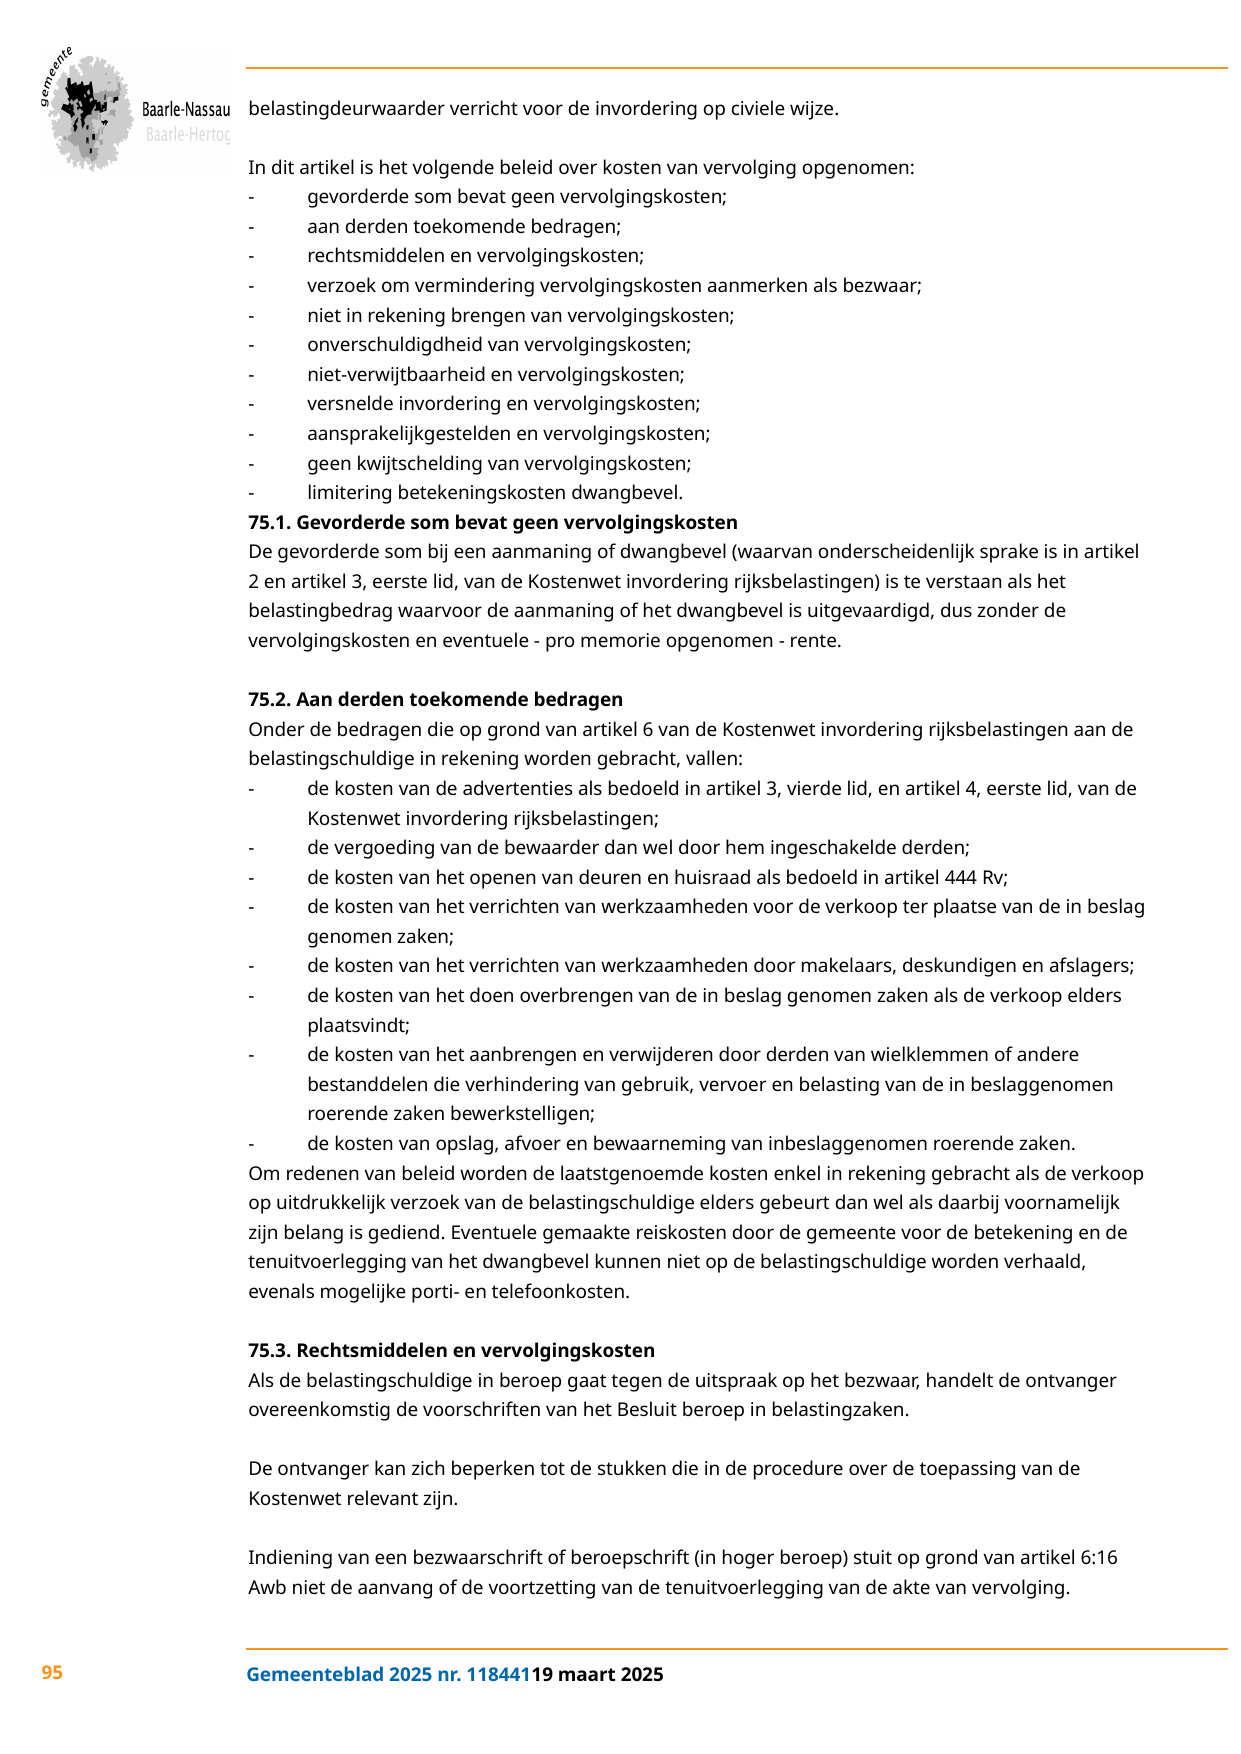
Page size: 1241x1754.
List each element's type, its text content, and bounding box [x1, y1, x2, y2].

text Onder de bedragen die op grond van artikel 6 van de Kostenwet invordering rijksbelastingen aan de belastingschuldige in rekening worden gebracht, vallen: [248, 716, 1152, 771]
list de kosten van de advertenties als bedoeld in artikel 3, vierde lid, en artikel 4, eerste lid, van de Kostenwet invordering rijksbelastingen; [248, 775, 1152, 831]
list niet in rekening brengen van vervolgingskosten; [248, 302, 1152, 328]
list onverschuldigdheid van vervolgingskosten; [248, 331, 1152, 357]
text 75.3. Rechtsmiddelen en vervolgingskosten [248, 1337, 1152, 1363]
text 75.2. Aan derden toekomende bedragen [248, 686, 1152, 712]
text Als de belastingschuldige in beroep gaat tegen de uitspraak op het bezwaar, handelt de ontvanger overeenkomstig de voorschriften van het Besluit beroep in belastingzaken. [248, 1367, 1152, 1422]
list rechtsmiddelen en vervolgingskosten; [248, 243, 1152, 268]
list verzoek om vermindering vervolgingskosten aanmerken als bezwaar; [248, 272, 1152, 298]
list de kosten van het verrichten van werkzaamheden door makelaars, deskundigen en afslagers; [248, 953, 1152, 978]
list aan derden toekomende bedragen; [248, 213, 1152, 239]
list limitering betekeningskosten dwangbevel. [248, 479, 1152, 505]
list gevorderde som bevat geen vervolgingskosten; [248, 183, 1152, 209]
text Indiening van een bezwaarschrift of beroepschrift (in hoger beroep) stuit op grond van artikel 6:16 Awb niet de aanvang of de voortzetting van de tenuitvoerlegging van de akte van vervolging. [248, 1544, 1152, 1600]
list de vergoeding van de bewaarder dan wel door hem ingeschakelde derden; [248, 834, 1152, 860]
list geen kwijtschelding van vervolgingskosten; [248, 450, 1152, 476]
list versnelde invordering en vervolgingskosten; [248, 391, 1152, 416]
list de kosten van het aanbrengen en verwijderen door derden van wielklemmen of andere bestanddelen die verhindering van gebruik, vervoer en belasting van de in beslaggenomen roerende zaken bewerkstelligen; [248, 1041, 1152, 1126]
picture [41, 47, 231, 172]
list aansprakelijkgestelden en vervolgingskosten; [248, 420, 1152, 446]
list de kosten van het doen overbrengen van de in beslag genomen zaken als de verkoop elders plaatsvindt; [248, 982, 1152, 1038]
list de kosten van het verrichten van werkzaamheden voor de verkoop ter plaatse van de in beslag genomen zaken; [248, 893, 1152, 949]
list de kosten van opslag, afvoer en bewaarneming van inbeslaggenomen roerende zaken. [248, 1130, 1152, 1156]
text In dit artikel is het volgende beleid over kosten van vervolging opgenomen: [248, 154, 1152, 180]
text Om redenen van beleid worden de laatstgenoemde kosten enkel in rekening gebracht als de verkoop op uitdrukkelijk verzoek van de belastingschuldige elders gebeurt dan wel als daarbij voornamelijk zijn belang is gediend. Eventuele gemaakte reiskosten door de gemeente voor de betekening en de tenuitvoerlegging van het dwangbevel kunnen niet op de belastingschuldige worden verhaald, evenals mogelijke porti- en telefoonkosten. [248, 1160, 1152, 1304]
text belastingdeurwaarder verricht voor de invordering op civiele wijze. [248, 95, 1152, 121]
text De gevorderde som bij een aanmaning of dwangbevel (waarvan onderscheidenlijk sprake is in artikel 2 en artikel 3, eerste lid, van de Kostenwet invordering rijksbelastingen) is te verstaan als het belastingbedrag waarvoor de aanmaning of het dwangbevel is uitgevaardigd, dus zonder de vervolgingskosten en eventuele - pro memorie opgenomen - rente. [248, 538, 1152, 653]
list niet-verwijtbaarheid en vervolgingskosten; [248, 361, 1152, 387]
text 75.1. Gevorderde som bevat geen vervolgingskosten [248, 509, 1152, 535]
list de kosten van het openen van deuren en huisraad als bedoeld in artikel 444 Rv; [248, 864, 1152, 890]
text De ontvanger kan zich beperken tot de stukken die in de procedure over de toepassing van de Kostenwet relevant zijn. [248, 1456, 1152, 1511]
